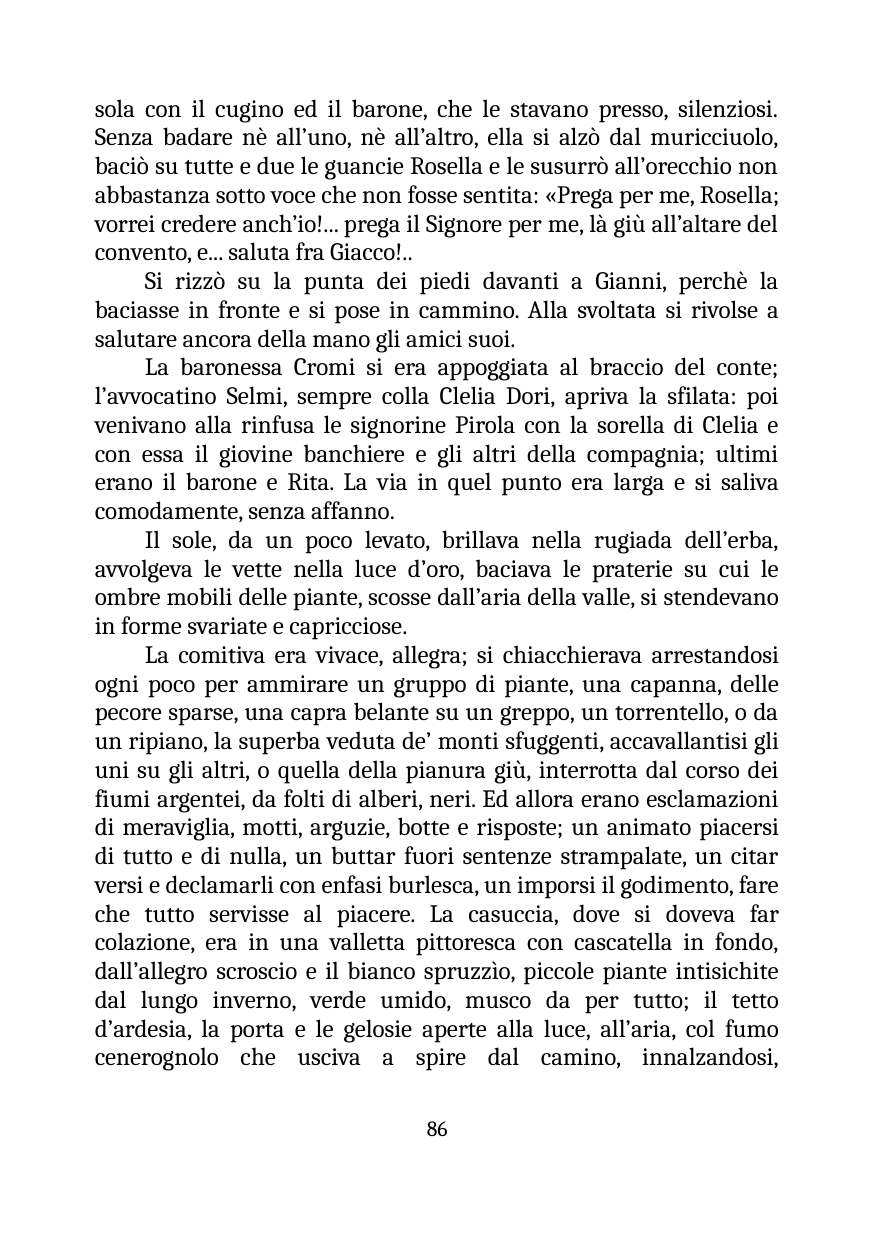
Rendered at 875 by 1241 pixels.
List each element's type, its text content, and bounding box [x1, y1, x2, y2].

text Si rizzò su la punta dei piedi davanti a Gianni, perchè la baciasse in fronte e si pose in cammino. Alla svoltata si rivolse a salutare ancora della mano gli amici suoi. [94, 267, 779, 353]
text sola con il cugino ed il barone, che le stavano presso, silenziosi. Senza badare nè all’uno, nè all’altro, ella si alzò dal muricciuolo, baciò su tutte e due le guancie Rosella e le susurrò all’orecchio non abbastanza sotto voce che non fosse sentita: «Prega per me, Rosella; vorrei credere anch’io!... prega il Signore per me, là giù all’altare del convento, e... saluta fra Giacco!.. [94, 94, 779, 267]
text La comitiva era vivace, allegra; si chiacchierava arrestandosi ogni poco per ammirare un gruppo di piante, una capanna, delle pecore sparse, una capra belante su un greppo, un torrentello, o da un ripiano, la superba veduta de’ monti sfuggenti, accavallantisi gli uni su gli altri, o quella della pianura giù, interrotta dal corso dei fiumi argentei, da folti di alberi, neri. Ed allora erano esclamazioni di meraviglia, motti, arguzie, botte e risposte; un animato piacersi di tutto e di nulla, un buttar fuori sentenze strampalate, un citar versi e declamarli con enfasi burlesca, un imporsi il godimento, fare che tutto servisse al piacere. La casuccia, dove si doveva far colazione, era in una valletta pittoresca con cascatella in fondo, dall’allegro scroscio e il bianco spruzzìo, piccole piante intisichite dal lungo inverno, verde umido, musco da per tutto; il tetto d’ardesia, la porta e le gelosie aperte alla luce, all’aria, col fumo cenerognolo che usciva a spire dal camino, innalzandosi, [94, 641, 779, 1072]
text Il sole, da un poco levato, brillava nella rugiada dell’erba, avvolgeva le vette nella luce d’oro, baciava le praterie su cui le ombre mobili delle piante, scosse dall’aria della valle, si stendevano in forme svariate e capricciose. [94, 526, 779, 641]
text La baronessa Cromi si era appoggiata al braccio del conte; l’avvocatino Selmi, sempre colla Clelia Dori, apriva la sfilata: poi venivano alla rinfusa le signorine Pirola con la sorella di Clelia e con essa il giovine banchiere e gli altri della compagnia; ultimi erano il barone e Rita. La via in quel punto era larga e si saliva comodamente, senza affanno. [94, 353, 779, 526]
